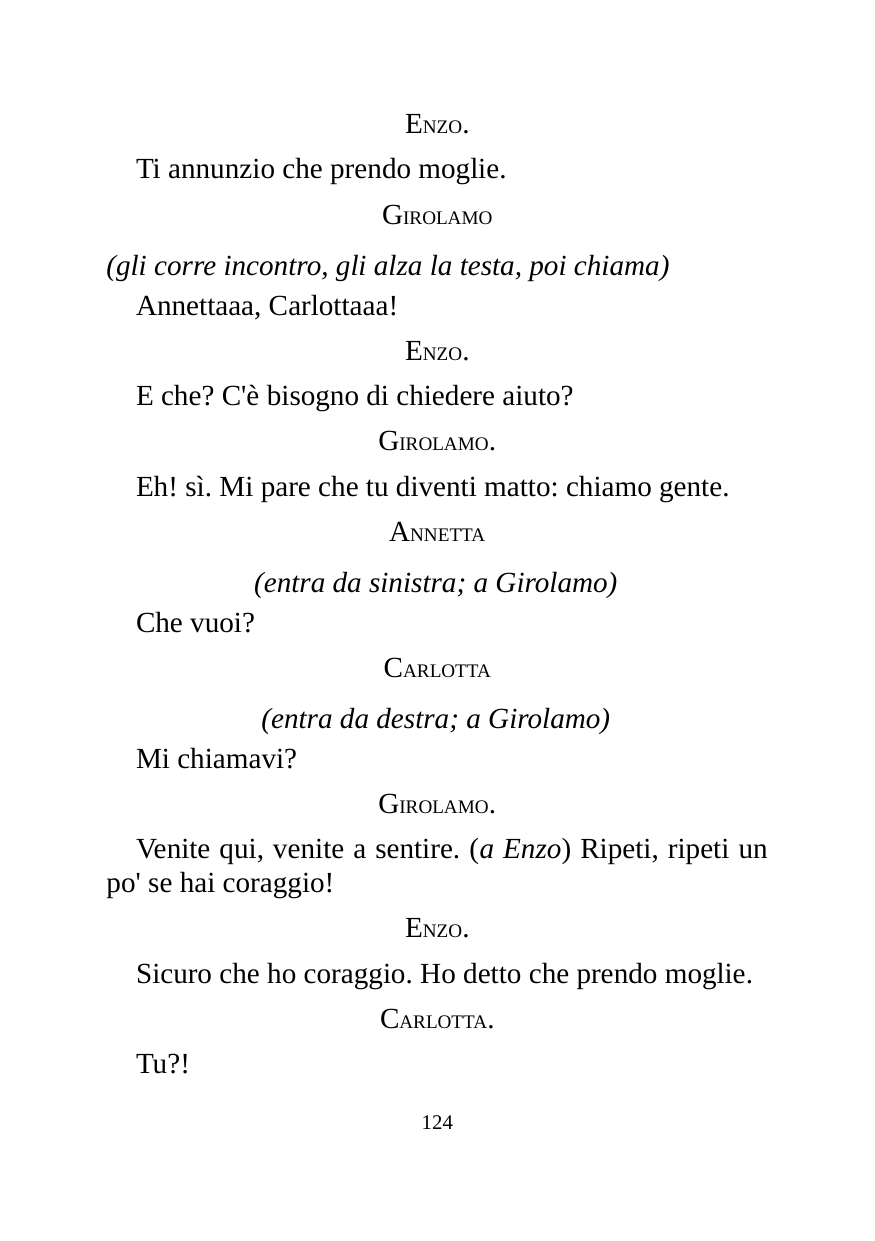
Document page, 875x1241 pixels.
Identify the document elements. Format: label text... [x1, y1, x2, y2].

text Girolamo [106, 197, 768, 230]
text Annetta [106, 514, 768, 548]
text Tu?! [106, 1046, 768, 1080]
text Enzo. [106, 333, 768, 366]
text Girolamo. [106, 786, 768, 820]
text Carlotta. [106, 1001, 768, 1034]
text Che vuoi? [106, 605, 768, 638]
text Ti annunzio che prendo moglie. [106, 152, 768, 185]
text Girolamo. [106, 423, 768, 457]
text (gli corre incontro, gli alza la testa, poi chiama) [106, 248, 768, 282]
text (entra da sinistra; a Girolamo) [106, 565, 768, 599]
text Mi chiamavi? [106, 741, 768, 774]
text Carlotta [106, 650, 768, 684]
text Venite qui, venite a sentire. (a Enzo) Ripeti, ripeti un po' se hai coraggio! [106, 832, 768, 899]
text Sicuro che ho coraggio. Ho detto che prendo moglie. [106, 956, 768, 989]
text Enzo. [106, 106, 768, 140]
text Eh! sì. Mi pare che tu diventi matto: chiamo gente. [106, 469, 768, 502]
text E che? C'è bisogno di chiedere aiuto? [106, 378, 768, 412]
text Enzo. [106, 910, 768, 944]
text Annettaaa, Carlottaaa! [106, 288, 768, 321]
text (entra da destra; a Girolamo) [106, 701, 768, 735]
